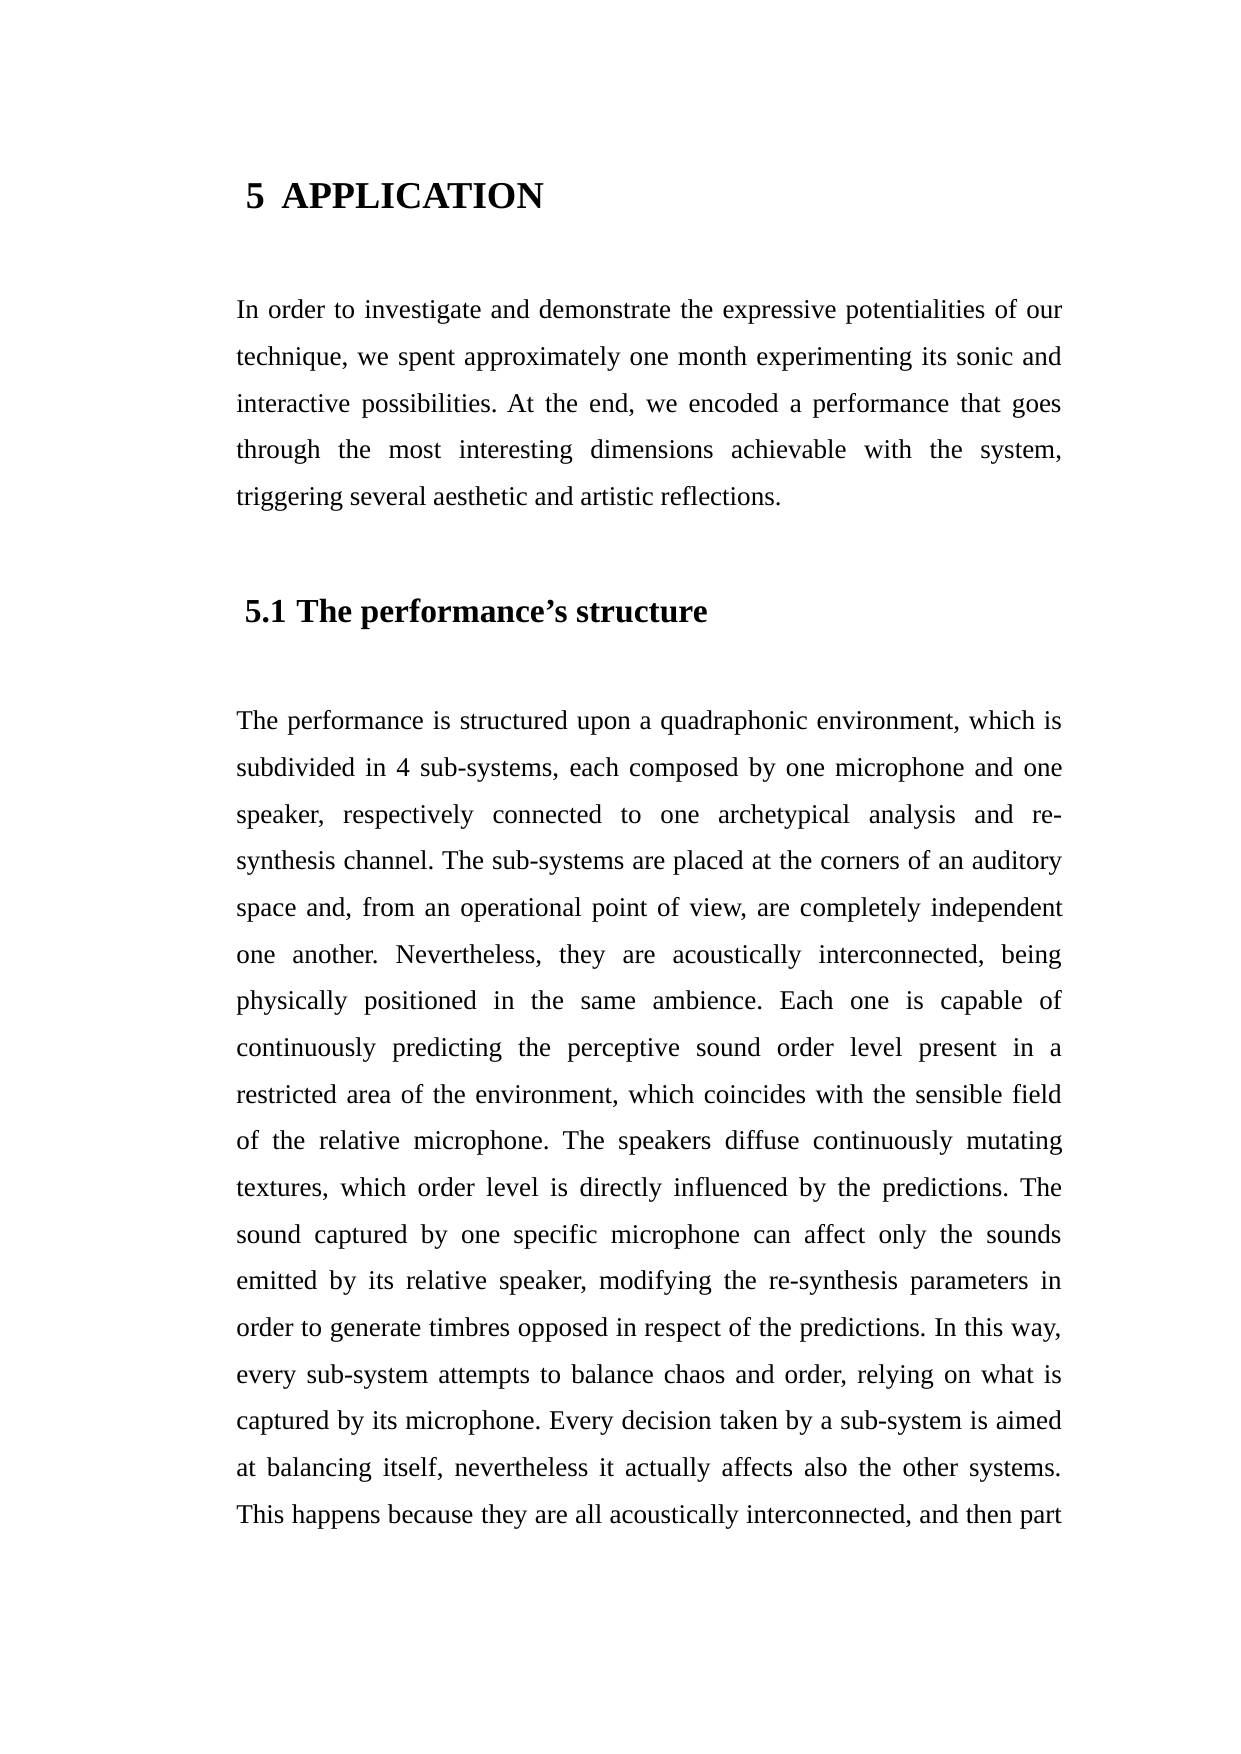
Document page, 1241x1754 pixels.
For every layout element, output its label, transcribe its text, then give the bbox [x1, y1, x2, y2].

text The performance is structured upon a quadraphonic environment, which is subdivided in 4 sub-systems, each composed by one microphone and one speaker, respectively connected to one archetypical analysis and re-synthesis channel. The sub-systems are placed at the corners of an auditory space and, from an operational point of view, are completely independent one another. Nevertheless, they are acoustically interconnected, being physically positioned in the same ambience. Each one is capable of continuously predicting the perceptive sound order level present in a restricted area of the environment, which coincides with the sensible field of the relative microphone. The speakers diffuse continuously mutating textures, which order level is directly influenced by the predictions. The sound captured by one specific microphone can affect only the sounds emitted by its relative speaker, modifying the re-synthesis parameters in order to generate timbres opposed in respect of the predictions. In this way, every sub-system attempts to balance chaos and order, relying on what is captured by its microphone. Every decision taken by a sub-system is aimed at balancing itself, nevertheless it actually affects also the other systems. This happens because they are all acoustically interconnected, and then part [236, 704, 1063, 1529]
subtitle The performance’s structure [236, 591, 1063, 629]
subtitle APPLICATION [236, 173, 1063, 216]
text In order to investigate and demonstrate the expressive potentialities of our technique, we spent approximately one month experimenting its sonic and interactive possibilities. At the end, we encoded a performance that goes through the most interesting dimensions achievable with the system, triggering several aesthetic and artistic reflections. [236, 294, 1063, 511]
